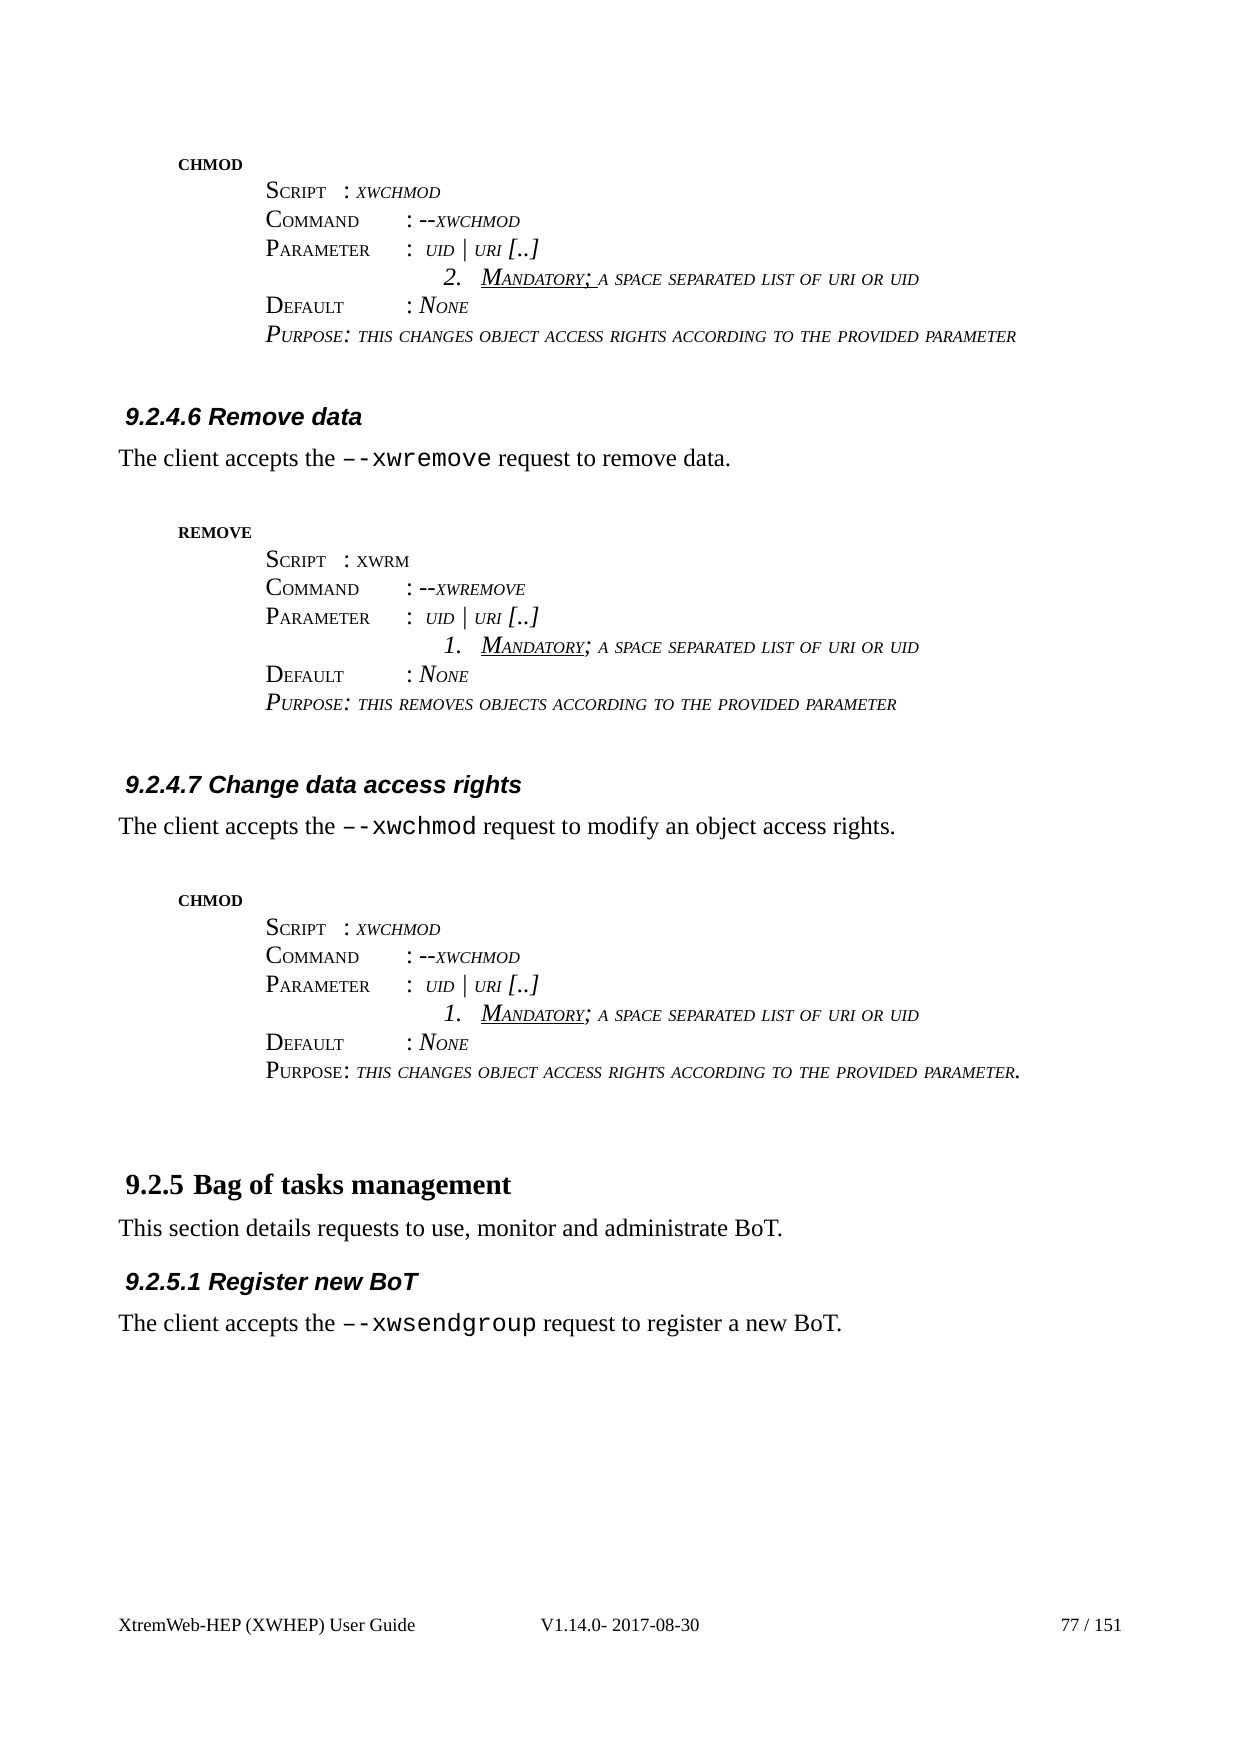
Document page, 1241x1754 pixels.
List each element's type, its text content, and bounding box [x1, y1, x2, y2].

subtitle Bag of tasks management [118, 1167, 1122, 1200]
text Script : xwrm [265, 544, 1122, 572]
list Mandatory; a space separated list of uri or uid [443, 630, 1122, 659]
text The client accepts the –-xwchmod request to modify an object access rights. [118, 811, 1122, 842]
subtitle Register new BoT [118, 1267, 1122, 1295]
text Script : xwchmod [265, 912, 1122, 941]
list Mandatory; a space separated list of uri or uid [443, 998, 1122, 1027]
text Purpose : this changes object access rights according to the provided parameter. [265, 1056, 1122, 1084]
subtitle Change data access rights [118, 770, 1122, 798]
text This section details requests to use, monitor and administrate BoT. [118, 1213, 1122, 1242]
text chmod [178, 883, 1122, 912]
text Default : None [265, 1027, 1122, 1056]
text Parameter : uid | uri [..] [265, 233, 1122, 262]
text The client accepts the –-xwsendgroup request to register a new BoT. [118, 1308, 1122, 1338]
text Script : xwchmod [265, 176, 1122, 204]
text Command : --xwchmod [265, 204, 1122, 233]
text Default : None [265, 659, 1122, 687]
text Purpose : this changes object access rights according to the provided parameter [265, 319, 1122, 348]
text Command : --xwremove [265, 572, 1122, 601]
text remove [178, 515, 1122, 544]
text chmod [178, 147, 1122, 176]
text Purpose : this removes objects according to the provided parameter [265, 687, 1122, 716]
text The client accepts the –-xwremove request to remove data. [118, 443, 1122, 474]
subtitle Remove data [118, 402, 1122, 430]
text Command : --xwchmod [265, 941, 1122, 969]
text Parameter : uid | uri [..] [265, 969, 1122, 998]
text Default : None [265, 291, 1122, 319]
list Mandatory; a space separated list of uri or uid [443, 262, 1122, 291]
text Parameter : uid | uri [..] [265, 601, 1122, 630]
